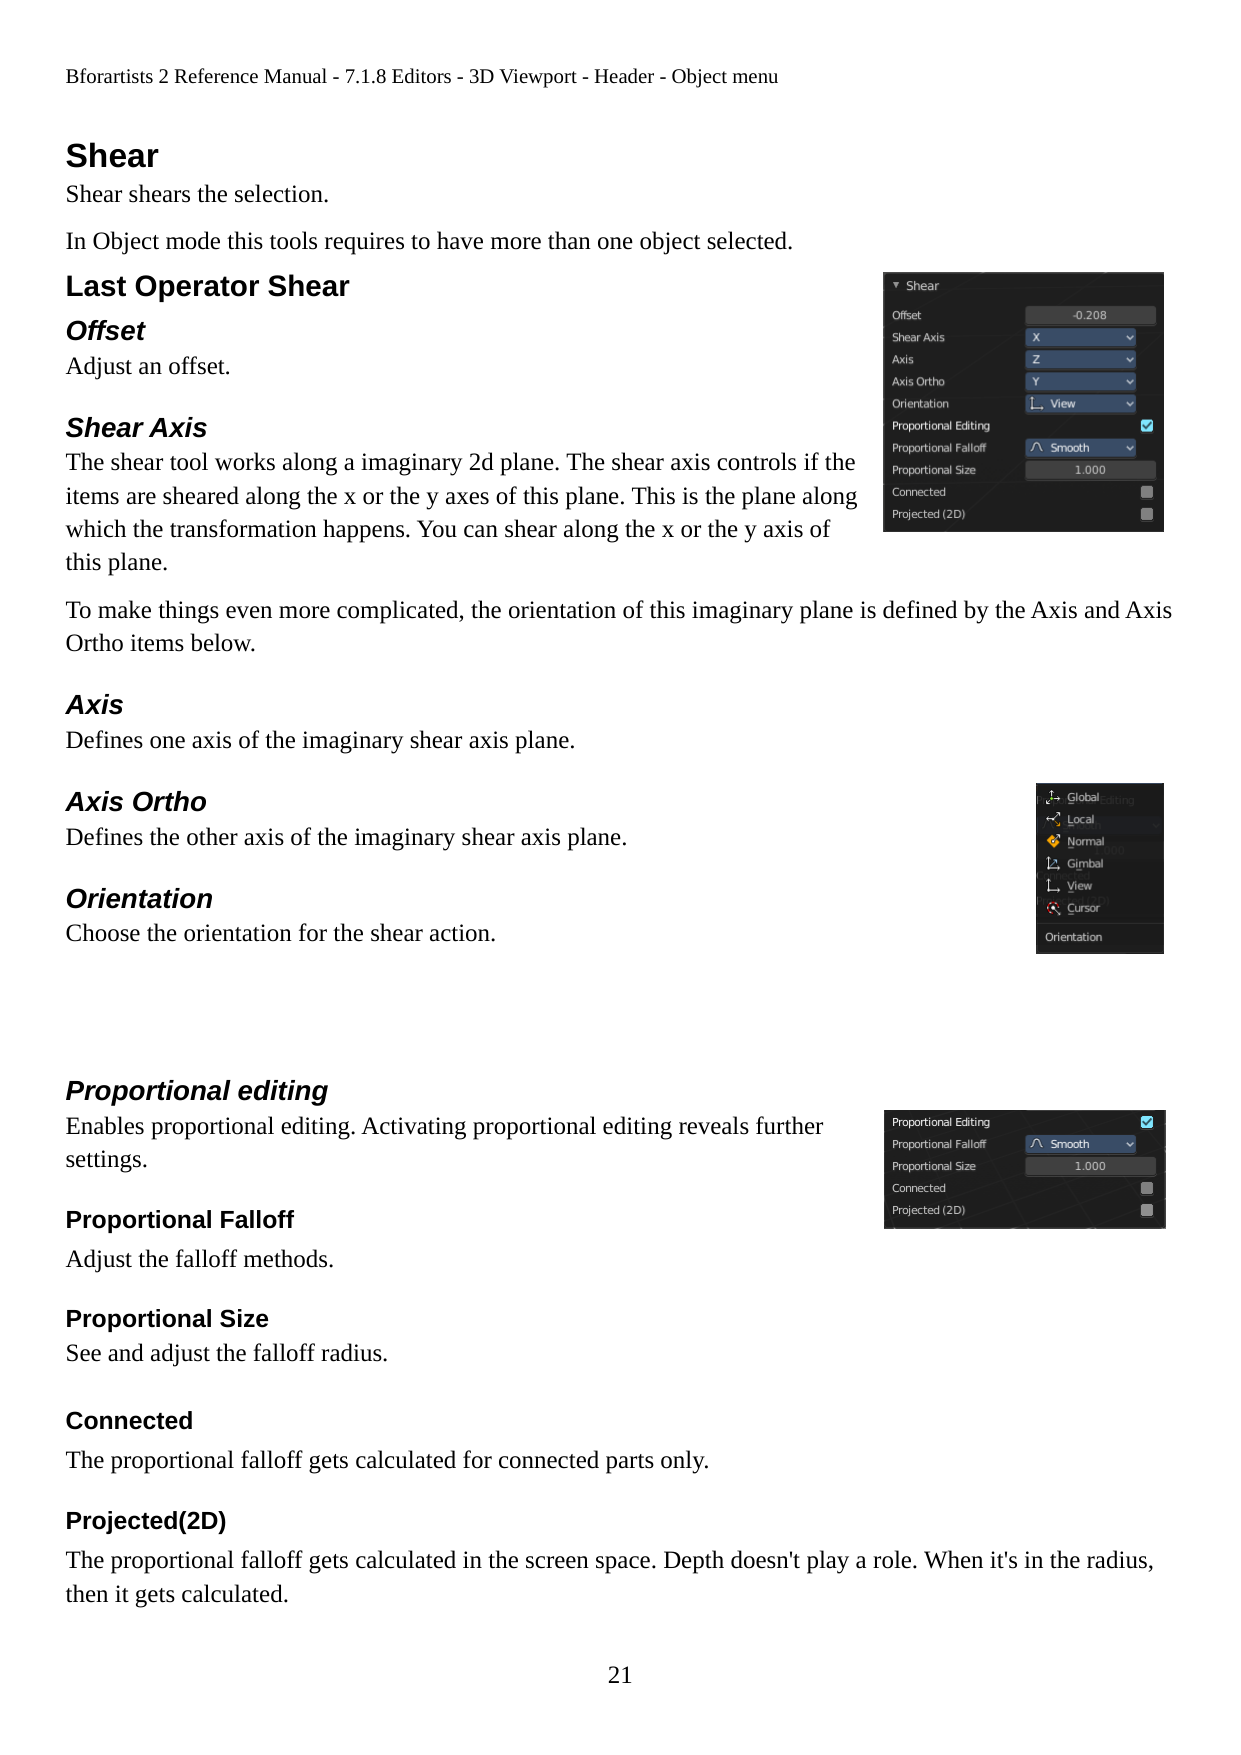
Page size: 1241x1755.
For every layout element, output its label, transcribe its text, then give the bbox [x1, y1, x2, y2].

text Defines one axis of the imaginary shear axis plane. [59, 720, 1181, 754]
text Enables proportional editing. Activating proportional editing reveals further settings. [59, 1106, 1181, 1173]
text Adjust the falloff methods. [59, 1239, 1181, 1273]
text [1164, 346, 1181, 379]
subtitle [1164, 309, 1181, 346]
text Choose the orientation for the shear action. [59, 913, 1036, 947]
subtitle Shear [59, 130, 1181, 173]
subtitle Proportional editing [59, 1069, 1181, 1106]
text In Object mode this tools requires to have more than one object selected. [59, 221, 1181, 255]
text Adjust an offset. [59, 346, 883, 379]
subtitle [1164, 406, 1181, 442]
subtitle Shear Axis [59, 406, 883, 442]
subtitle Axis Ortho [59, 780, 1181, 817]
text See and adjust the falloff radius. [59, 1333, 1181, 1367]
subtitle Connected [59, 1401, 1181, 1435]
subtitle [1164, 877, 1181, 913]
subtitle Offset [59, 309, 883, 346]
text Shear shears the selection. [59, 173, 1181, 207]
picture [883, 272, 1164, 532]
subtitle Axis [59, 683, 1181, 720]
subtitle Last Operator Shear [59, 263, 1181, 303]
text Defines the other axis of the imaginary shear axis plane. [59, 817, 1036, 851]
subtitle Orientation [59, 877, 1036, 913]
subtitle Proportional Size [59, 1299, 1181, 1333]
text The proportional falloff gets calculated in the screen space. Depth doesn't play a role. When it's in the radius, then it gets calculated. [59, 1540, 1181, 1614]
picture [884, 1110, 1166, 1229]
subtitle Proportional Falloff [59, 1199, 1181, 1233]
text The shear tool works along a imaginary 2d plane. The shear axis controls if the items are sheared along the x or the y axes of this plane. This is the plane along which the transformation happens. You can shear along the x or the y axis of this plane. [59, 442, 1181, 576]
subtitle Projected(2D) [59, 1501, 1181, 1535]
picture [1036, 783, 1164, 954]
text The proportional falloff gets calculated for connected parts only. [59, 1440, 1181, 1474]
text To make things even more complicated, the orientation of this imaginary plane is defined by the Axis and Axis Ortho items below. [59, 590, 1181, 657]
